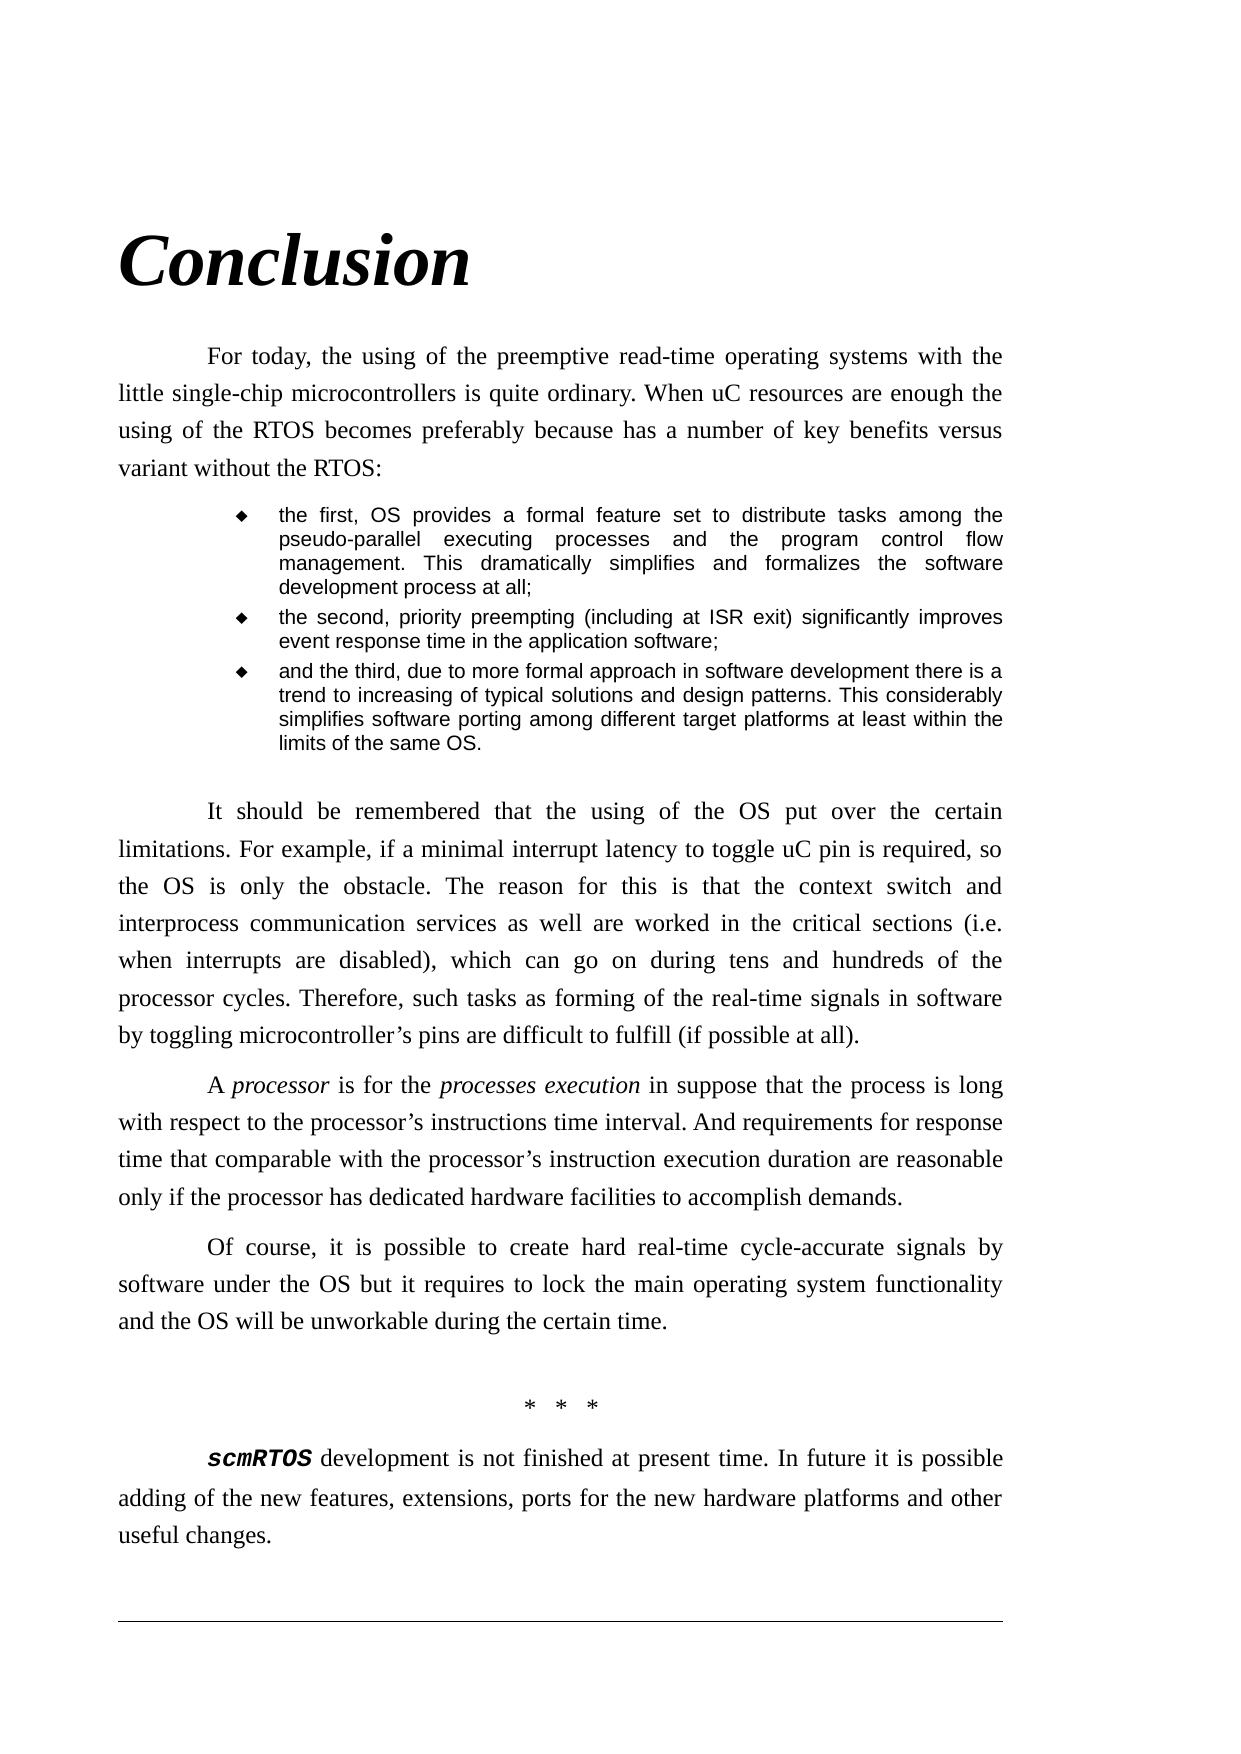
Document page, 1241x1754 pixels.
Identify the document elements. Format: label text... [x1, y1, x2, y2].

list the first, OS provides a formal feature set to distribute tasks among the pseudo-parallel executing processes and the program control flow management. This dramatically simplifies and formalizes the software development process at all; [236, 503, 1004, 599]
list and the third, due to more formal approach in software development there is a trend to increasing of typical solutions and design patterns. This considerably simplifies software porting among different target platforms at least within the limits of the same OS. [236, 659, 1004, 755]
list the second, priority preempting (including at ISR exit) significantly improves event response time in the application software; [236, 605, 1004, 653]
text Of course, it is possible to create hard real-time cycle-accurate signals by software under the OS but it requires to lock the main operating system functionality and the OS will be unworkable during the certain time. [118, 1232, 1004, 1335]
text It should be remembered that the using of the OS put over the certain limitations. For example, if a minimal interrupt latency to toggle uC pin is required, so the OS is only the obstacle. The reason for this is that the context switch and interprocess communication services as well are worked in the critical sections (i.e. when interrupts are disabled), which can go on during tens and hundreds of the processor cycles. Therefore, such tasks as forming of the real-time signals in software by toggling microcontroller’s pins are difficult to fulfill (if possible at all). [118, 796, 1004, 1049]
text scmRTOS development is not finished at present time. In future it is possible adding of the new features, extensions, ports for the new hardware platforms and other useful changes. [118, 1443, 1004, 1549]
text A processor is for the processes execution in suppose that the process is long with respect to the processor’s instructions time interval. And requirements for response time that comparable with the processor’s instruction execution duration are reasonable only if the processor has dedicated hardware facilities to accomplish demands. [118, 1070, 1004, 1211]
text * * * [118, 1393, 1004, 1422]
text For today, the using of the preemptive read-time operating systems with the little single-chip microcontrollers is quite ordinary. When uC resources are enough the using of the RTOS becomes preferably because has a number of key benefits versus variant without the RTOS: [118, 341, 1004, 482]
text Conclusion [118, 215, 1004, 303]
